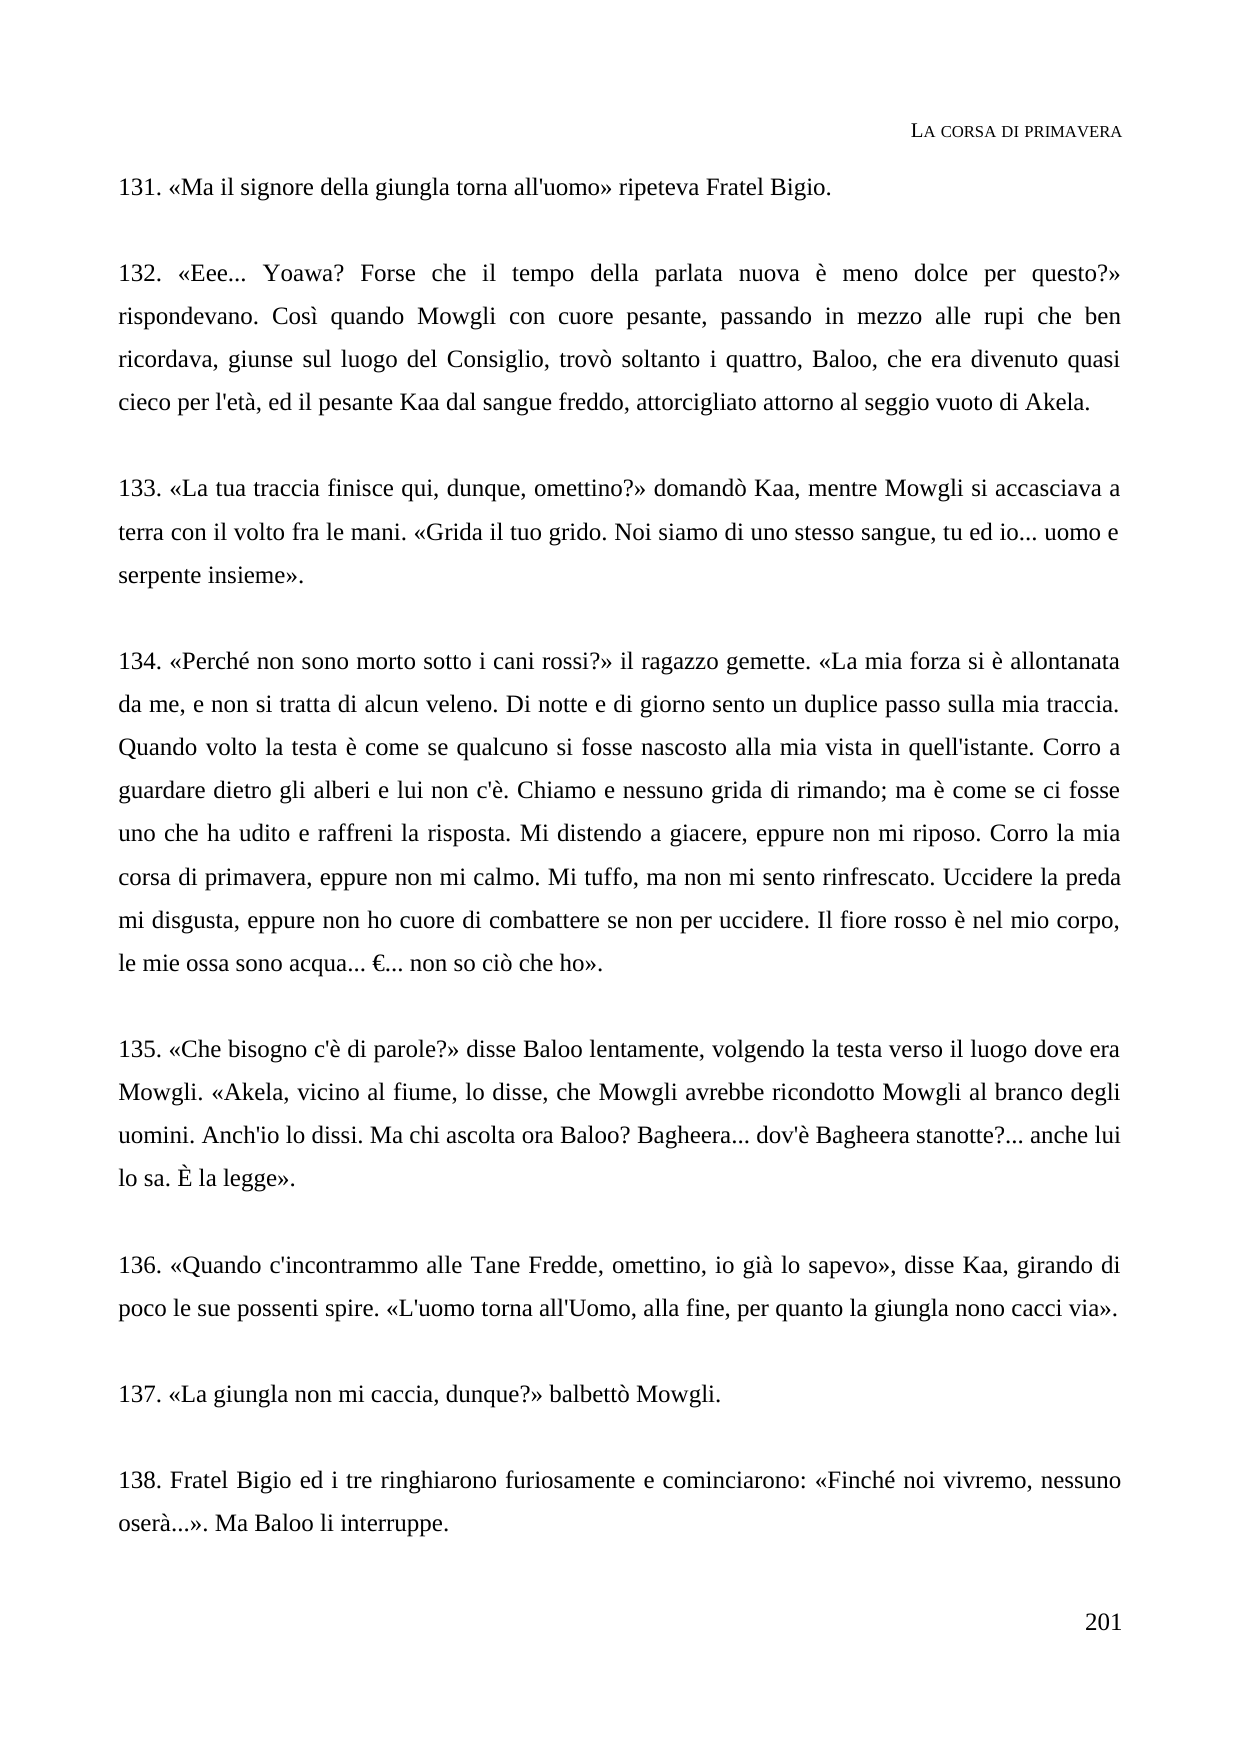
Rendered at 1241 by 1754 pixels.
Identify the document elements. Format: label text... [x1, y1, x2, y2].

text 134. «Perché non sono morto sotto i cani rossi?» il ragazzo gemette. «La mia forza si è allontanata da me, e non si tratta di alcun veleno. Di notte e di giorno sento un duplice passo sulla mia traccia. Quando volto la testa è come se qualcuno si fosse nascosto alla mia vista in quell'istante. Corro a guardare dietro gli alberi e lui non c'è. Chiamo e nessuno grida di rimando; ma è come se ci fosse uno che ha udito e raffreni la risposta. Mi distendo a giacere, eppure non mi riposo. Corro la mia corsa di primavera, eppure non mi calmo. Mi tuffo, ma non mi sento rinfrescato. Uccidere la preda mi disgusta, eppure non ho cuore di combattere se non per uccidere. Il fiore rosso è nel mio corpo, le mie ossa sono acqua... €... non so ciò che ho». [118, 646, 1122, 977]
text 138. Fratel Bigio ed i tre ringhiarono furiosamente e cominciarono: «Finché noi vivremo, nessuno oserà...». Ma Baloo li interruppe. [118, 1465, 1122, 1537]
text 136. «Quando c'incontrammo alle Tane Fredde, omettino, io già lo sapevo», disse Kaa, girando di poco le sue possenti spire. «L'uomo torna all'Uomo, alla fine, per quanto la giungla nono cacci via». [118, 1250, 1122, 1322]
text 133. «La tua traccia finisce qui, dunque, omettino?» domandò Kaa, mentre Mowgli si accasciava a terra con il volto fra le mani. «Grida il tuo grido. Noi siamo di uno stesso sangue, tu ed io... uomo e serpente insieme». [118, 473, 1122, 588]
text 131. «Ma il signore della giungla torna all'uomo» ripeteva Fratel Bigio. [118, 172, 1122, 200]
text 132. «Eee... Yoawa? Forse che il tempo della parlata nuova è meno dolce per questo?» rispondevano. Così quando Mowgli con cuore pesante, passando in mezzo alle rupi che ben ricordava, giunse sul luogo del Consiglio, trovò soltanto i quattro, Baloo, che era divenuto quasi cieco per l'età, ed il pesante Kaa dal sangue freddo, attorcigliato attorno al seggio vuoto di Akela. [118, 258, 1122, 416]
text 137. «La giungla non mi caccia, dunque?» balbettò Mowgli. [118, 1379, 1122, 1408]
text 135. «Che bisogno c'è di parole?» disse Baloo lentamente, volgendo la testa verso il luogo dove era Mowgli. «Akela, vicino al fiume, lo disse, che Mowgli avrebbe ricondotto Mowgli al branco degli uomini. Anch'io lo dissi. Ma chi ascolta ora Baloo? Bagheera... dov'è Bagheera stanotte?... anche lui lo sa. È la legge». [118, 1034, 1122, 1192]
